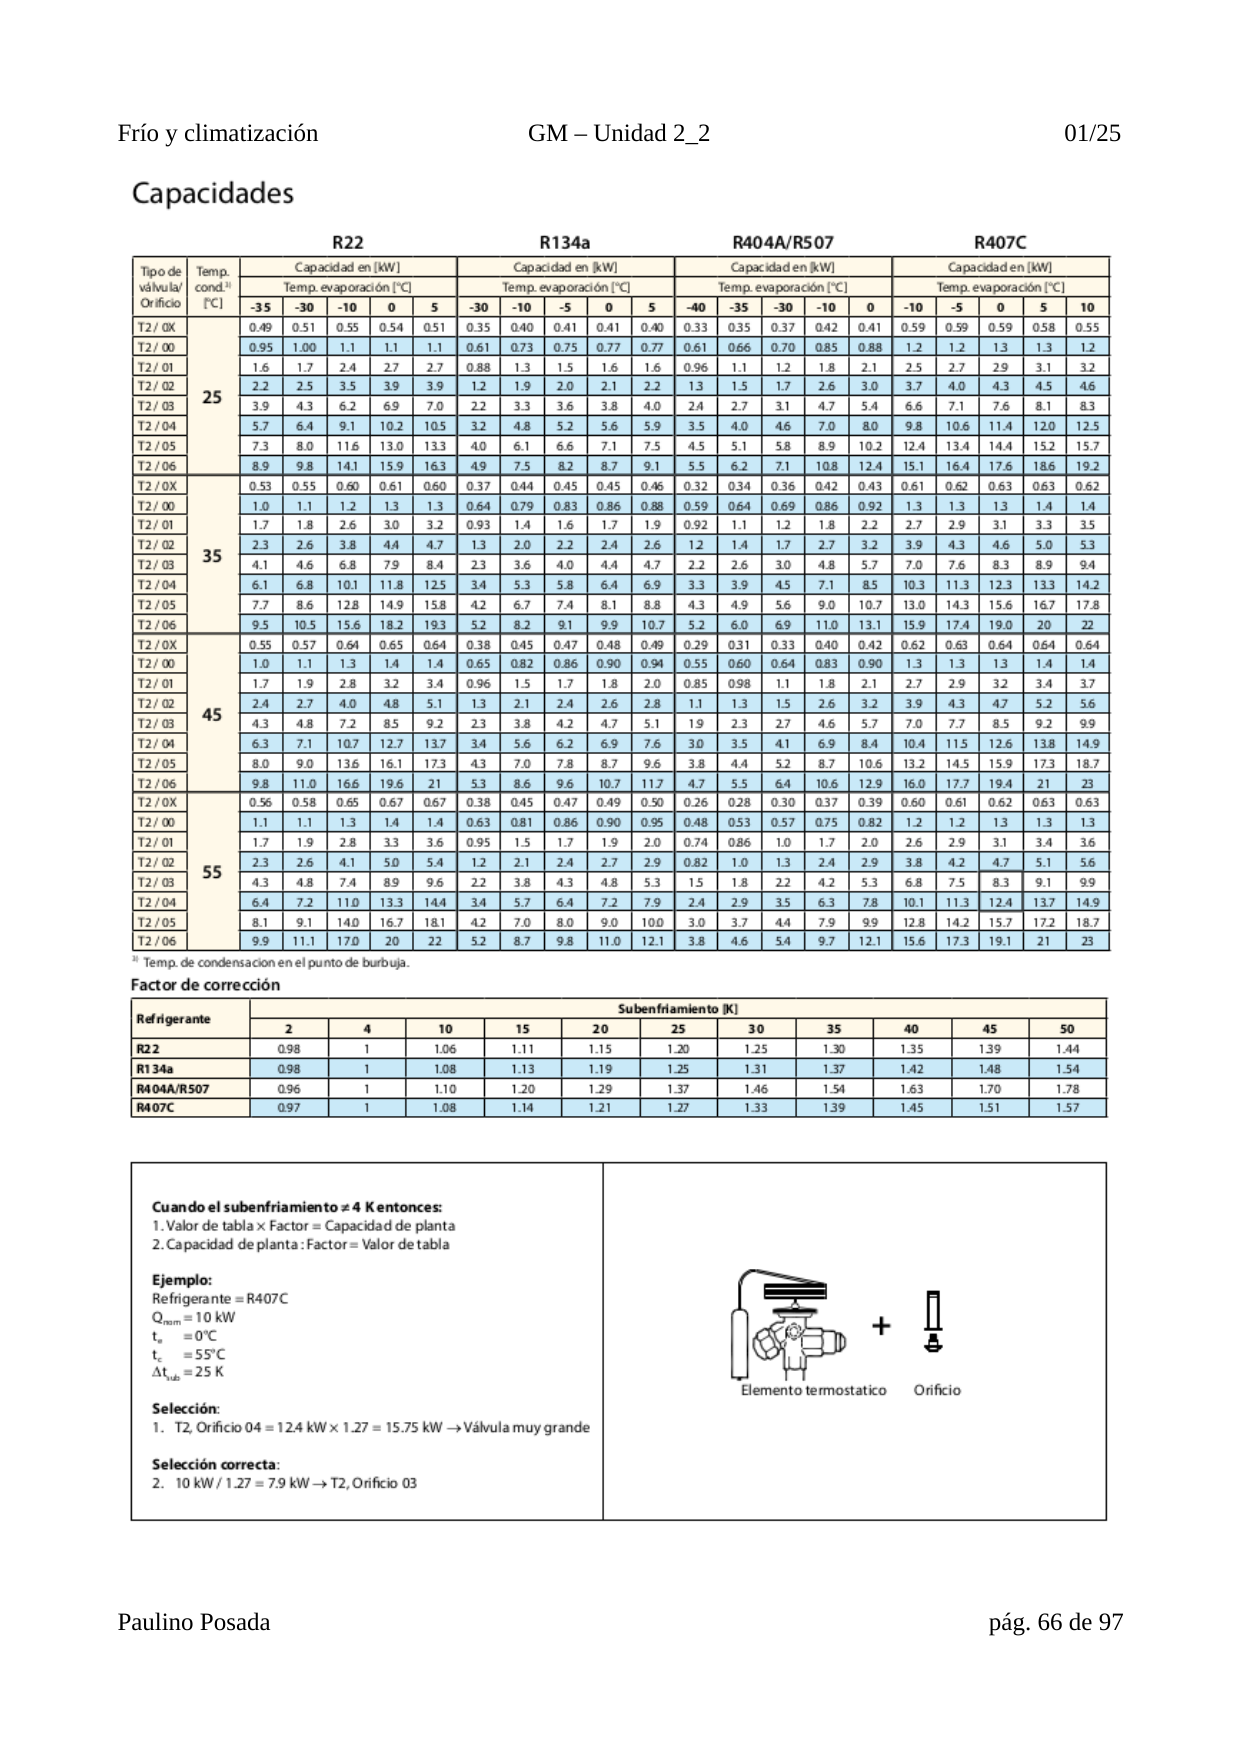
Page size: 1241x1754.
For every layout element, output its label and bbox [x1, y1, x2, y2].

picture [118, 176, 1123, 1534]
